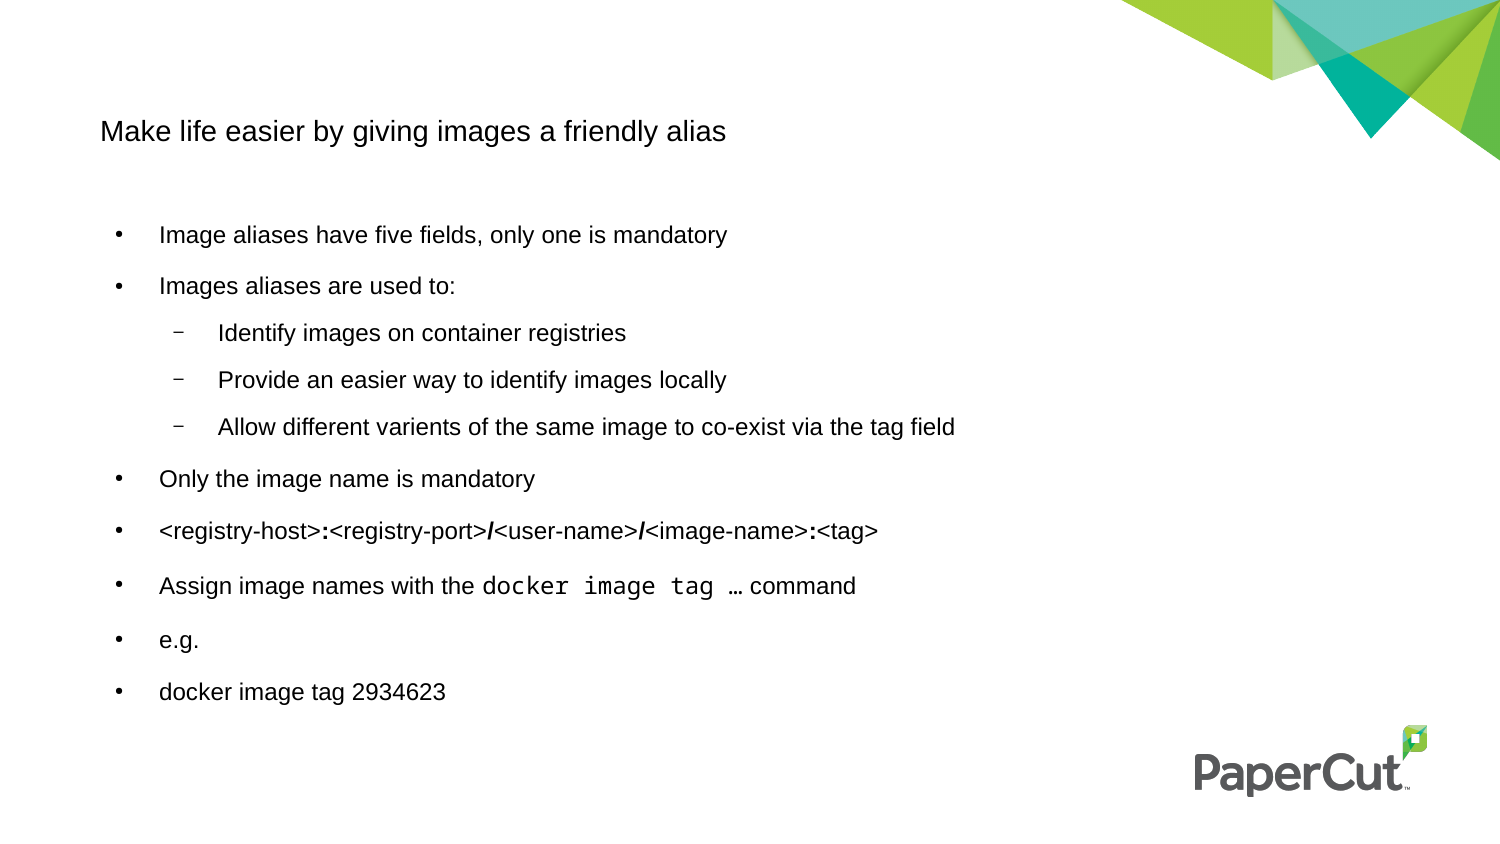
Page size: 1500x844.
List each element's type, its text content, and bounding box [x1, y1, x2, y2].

picture [1119, 0, 1500, 162]
title Make life easier by giving images a friendly alias [100, 67, 1214, 196]
picture [1195, 725, 1427, 797]
list Image aliases have five fields, only one is mandatory Images aliases are used to: Identify images on container registries Provide an easier way to identify images locally Allow different varients of the same image to co-exist via the tag field Only the image name is mandatory <registry-host>:<registry-port>/<user-name>/<image-name>:<tag> Assign image names with the docker image tag … command e.g. docker image tag 2934623 [100, 221, 1094, 706]
